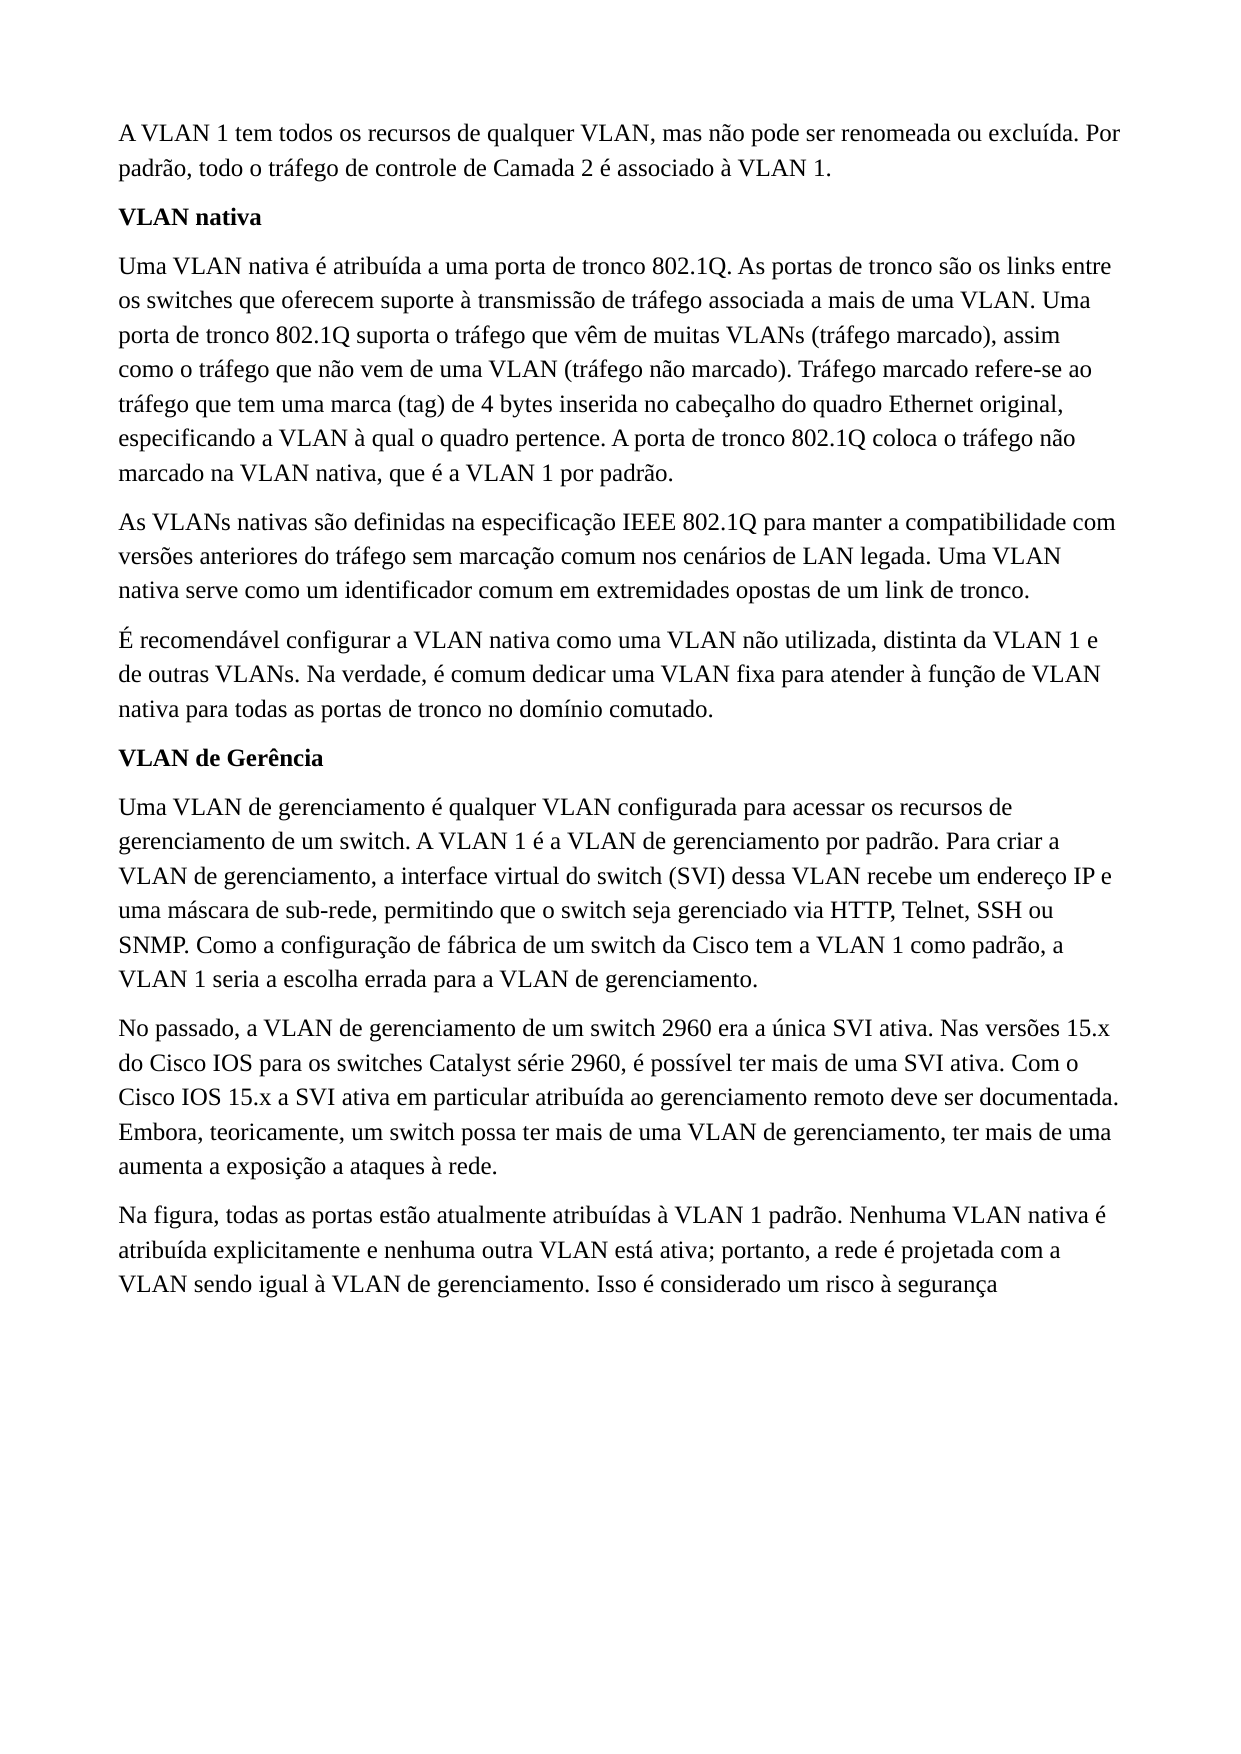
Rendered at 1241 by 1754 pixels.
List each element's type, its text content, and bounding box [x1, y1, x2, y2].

text Uma VLAN de gerenciamento é qualquer VLAN configurada para acessar os recursos de gerenciamento de um switch. A VLAN 1 é a VLAN de gerenciamento por padrão. Para criar a VLAN de gerenciamento, a interface virtual do switch (SVI) dessa VLAN recebe um endereço IP e uma máscara de sub-rede, permitindo que o switch seja gerenciado via HTTP, Telnet, SSH ou SNMP. Como a configuração de fábrica de um switch da Cisco tem a VLAN 1 como padrão, a VLAN 1 seria a escolha errada para a VLAN de gerenciamento. [118, 792, 1122, 993]
text É recomendável configurar a VLAN nativa como uma VLAN não utilizada, distinta da VLAN 1 e de outras VLANs. Na verdade, é comum dedicar uma VLAN fixa para atender à função de VLAN nativa para todas as portas de tronco no domínio comutado. [118, 625, 1122, 722]
text Uma VLAN nativa é atribuída a uma porta de tronco 802.1Q. As portas de tronco são os links entre os switches que oferecem suporte à transmissão de tráfego associada a mais de uma VLAN. Uma porta de tronco 802.1Q suporta o tráfego que vêm de muitas VLANs (tráfego marcado), assim como o tráfego que não vem de uma VLAN (tráfego não marcado). Tráfego marcado refere-se ao tráfego que tem uma marca (tag) de 4 bytes inserida no cabeçalho do quadro Ethernet original, especificando a VLAN à qual o quadro pertence. A porta de tronco 802.1Q coloca o tráfego não marcado na VLAN nativa, que é a VLAN 1 por padrão. [118, 251, 1122, 486]
text VLAN nativa [118, 202, 1122, 230]
text As VLANs nativas são definidas na especificação IEEE 802.1Q para manter a compatibilidade com versões anteriores do tráfego sem marcação comum nos cenários de LAN legada. Uma VLAN nativa serve como um identificador comum em extremidades opostas de um link de tronco. [118, 507, 1122, 604]
text A VLAN 1 tem todos os recursos de qualquer VLAN, mas não pode ser renomeada ou excluída. Por padrão, todo o tráfego de controle de Camada 2 é associado à VLAN 1. [118, 118, 1122, 181]
text VLAN de Gerência [118, 743, 1122, 771]
text No passado, a VLAN de gerenciamento de um switch 2960 era a única SVI ativa. Nas versões 15.x do Cisco IOS para os switches Catalyst série 2960, é possível ter mais de uma SVI ativa. Com o Cisco IOS 15.x a SVI ativa em particular atribuída ao gerenciamento remoto deve ser documentada. Embora, teoricamente, um switch possa ter mais de uma VLAN de gerenciamento, ter mais de uma aumenta a exposição a ataques à rede. [118, 1013, 1122, 1180]
text Na figura, todas as portas estão atualmente atribuídas à VLAN 1 padrão. Nenhuma VLAN nativa é atribuída explicitamente e nenhuma outra VLAN está ativa; portanto, a rede é projetada com a VLAN sendo igual à VLAN de gerenciamento. Isso é considerado um risco à segurança [118, 1200, 1122, 1298]
